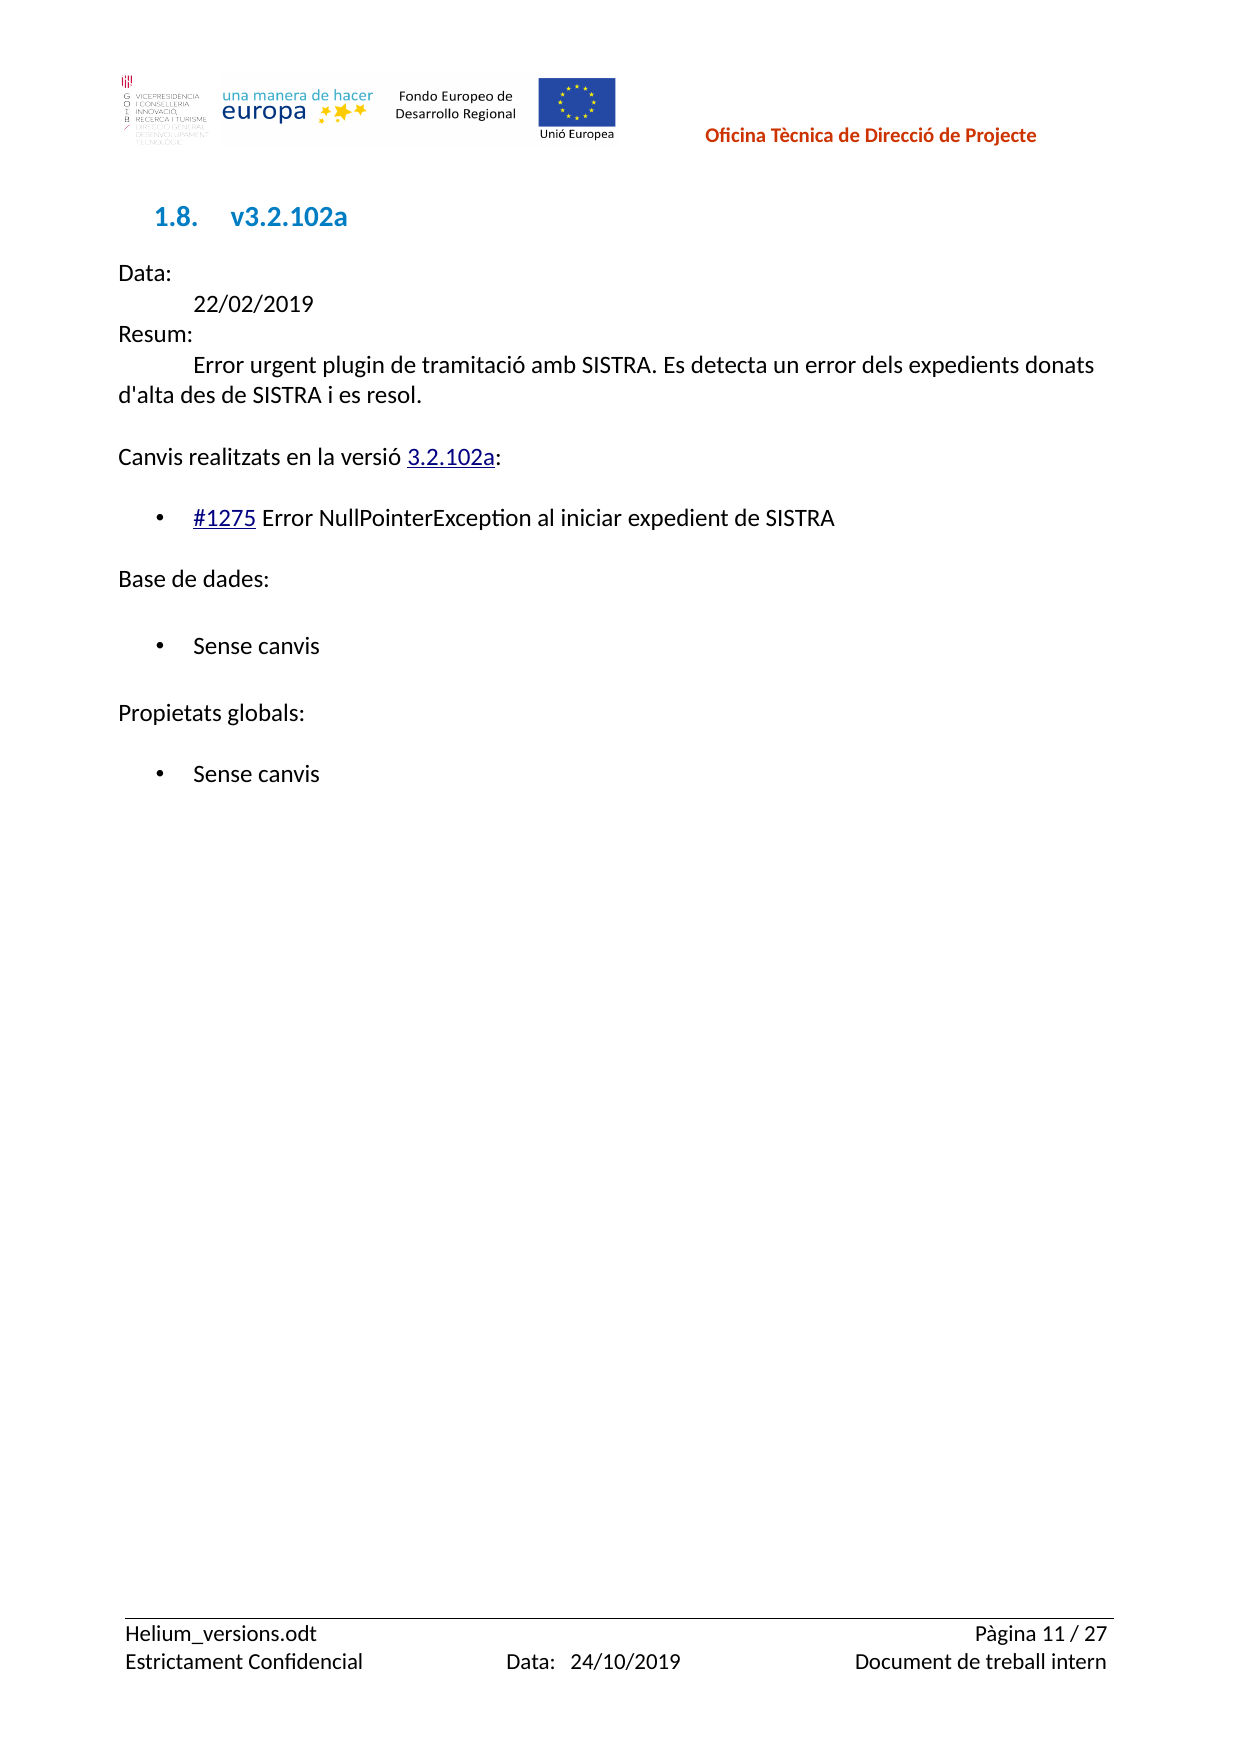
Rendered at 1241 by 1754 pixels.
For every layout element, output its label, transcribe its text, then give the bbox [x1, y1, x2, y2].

text 22/02/2019 [118, 288, 1122, 319]
picture [219, 73, 621, 147]
list #1275 Error NullPointerException al iniciar expedient de SISTRA [156, 502, 1122, 532]
text Base de dades: [118, 563, 1122, 593]
subtitle v3.2.102a [153, 198, 1122, 234]
list Sense canvis [156, 758, 1122, 788]
list Sense canvis [156, 630, 1122, 660]
text Error urgent plugin de tramitació amb SISTRA. Es detecta un error dels expedients donats d'alta des de SISTRA i es resol. [118, 349, 1122, 410]
text Resum: [118, 319, 1122, 349]
text Propietats globals: [118, 697, 1122, 727]
picture [118, 73, 213, 147]
text Canvis realitzats en la versió 3.2.102a: [118, 441, 1122, 471]
text Data: [118, 258, 1122, 288]
